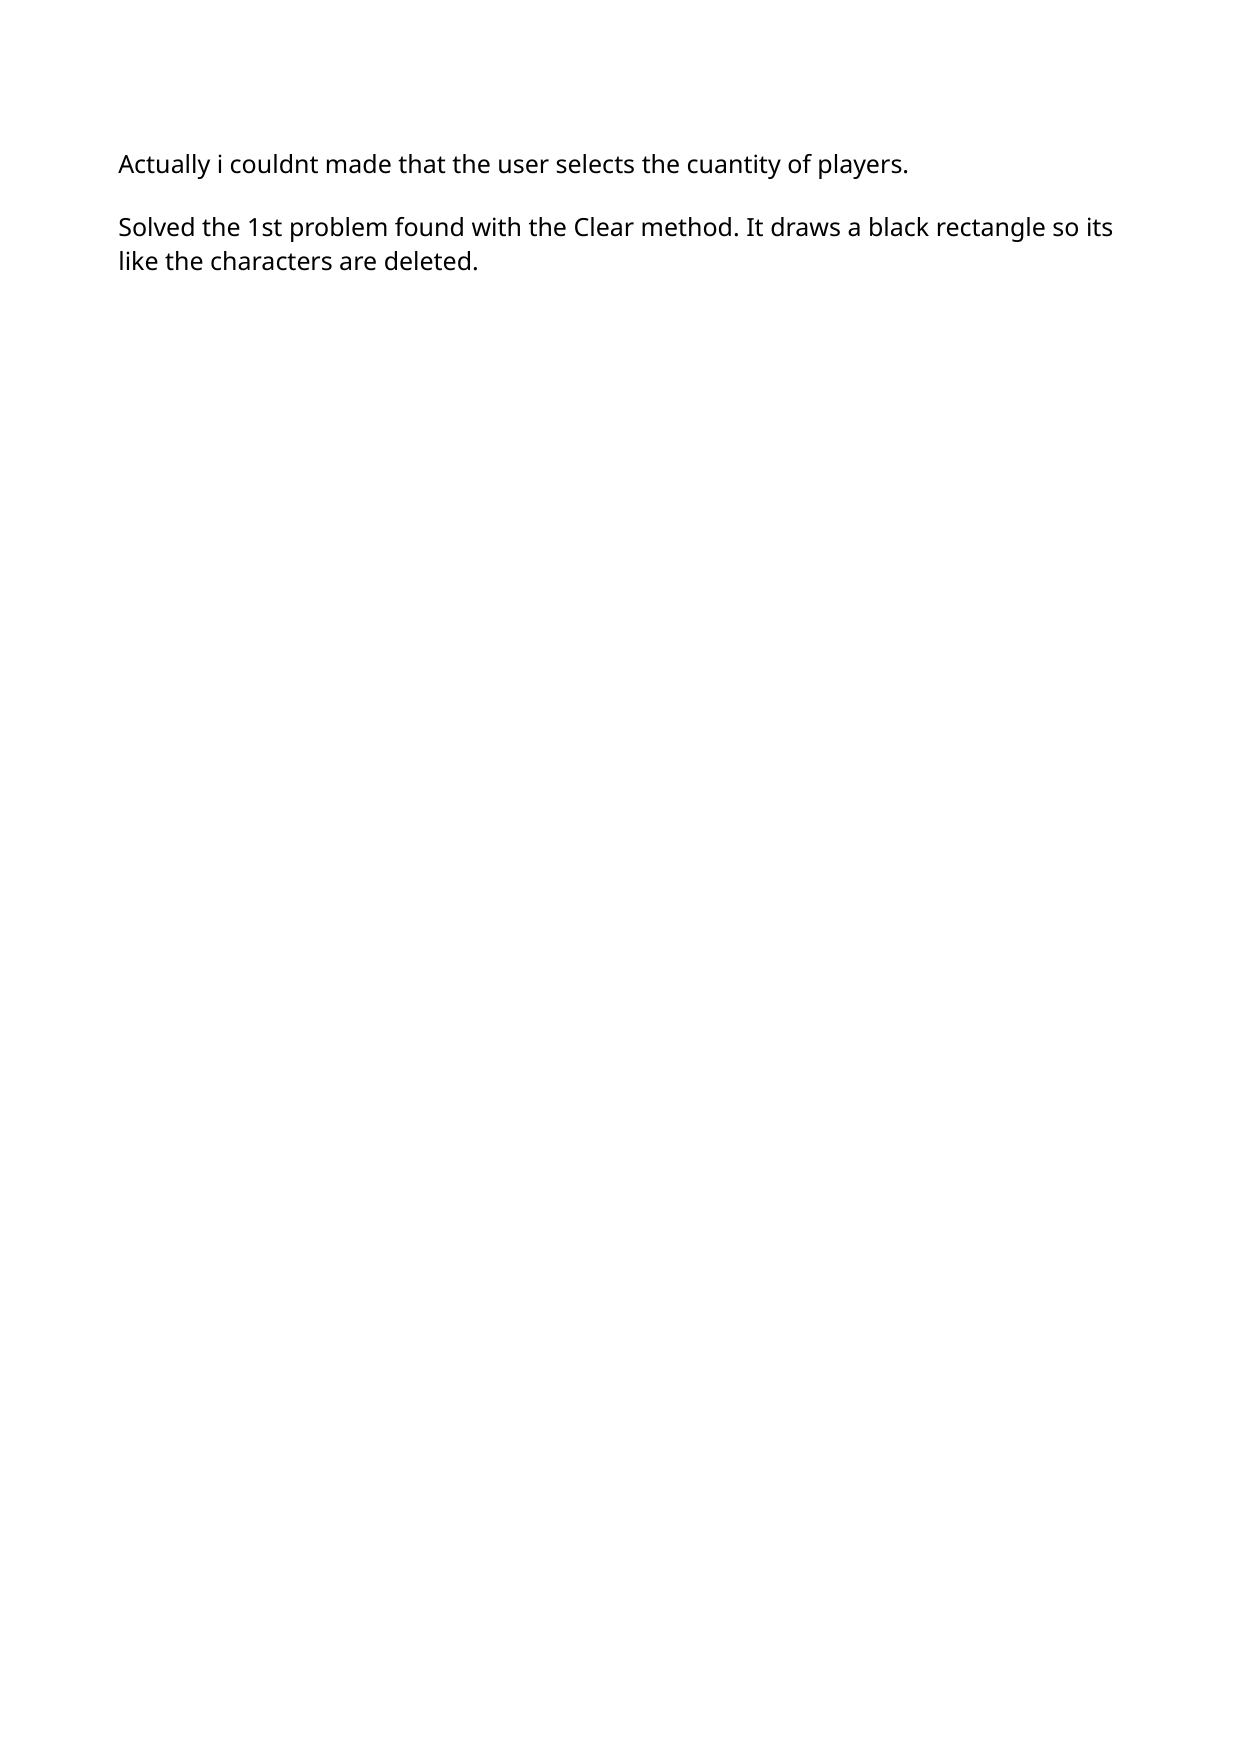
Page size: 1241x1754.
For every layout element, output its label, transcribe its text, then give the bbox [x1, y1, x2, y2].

text Actually i couldnt made that the user selects the cuantity of players. [118, 147, 1122, 181]
text Solved the 1st problem found with the Clear method. It draws a black rectangle so its like the characters are deleted. [118, 210, 1122, 278]
